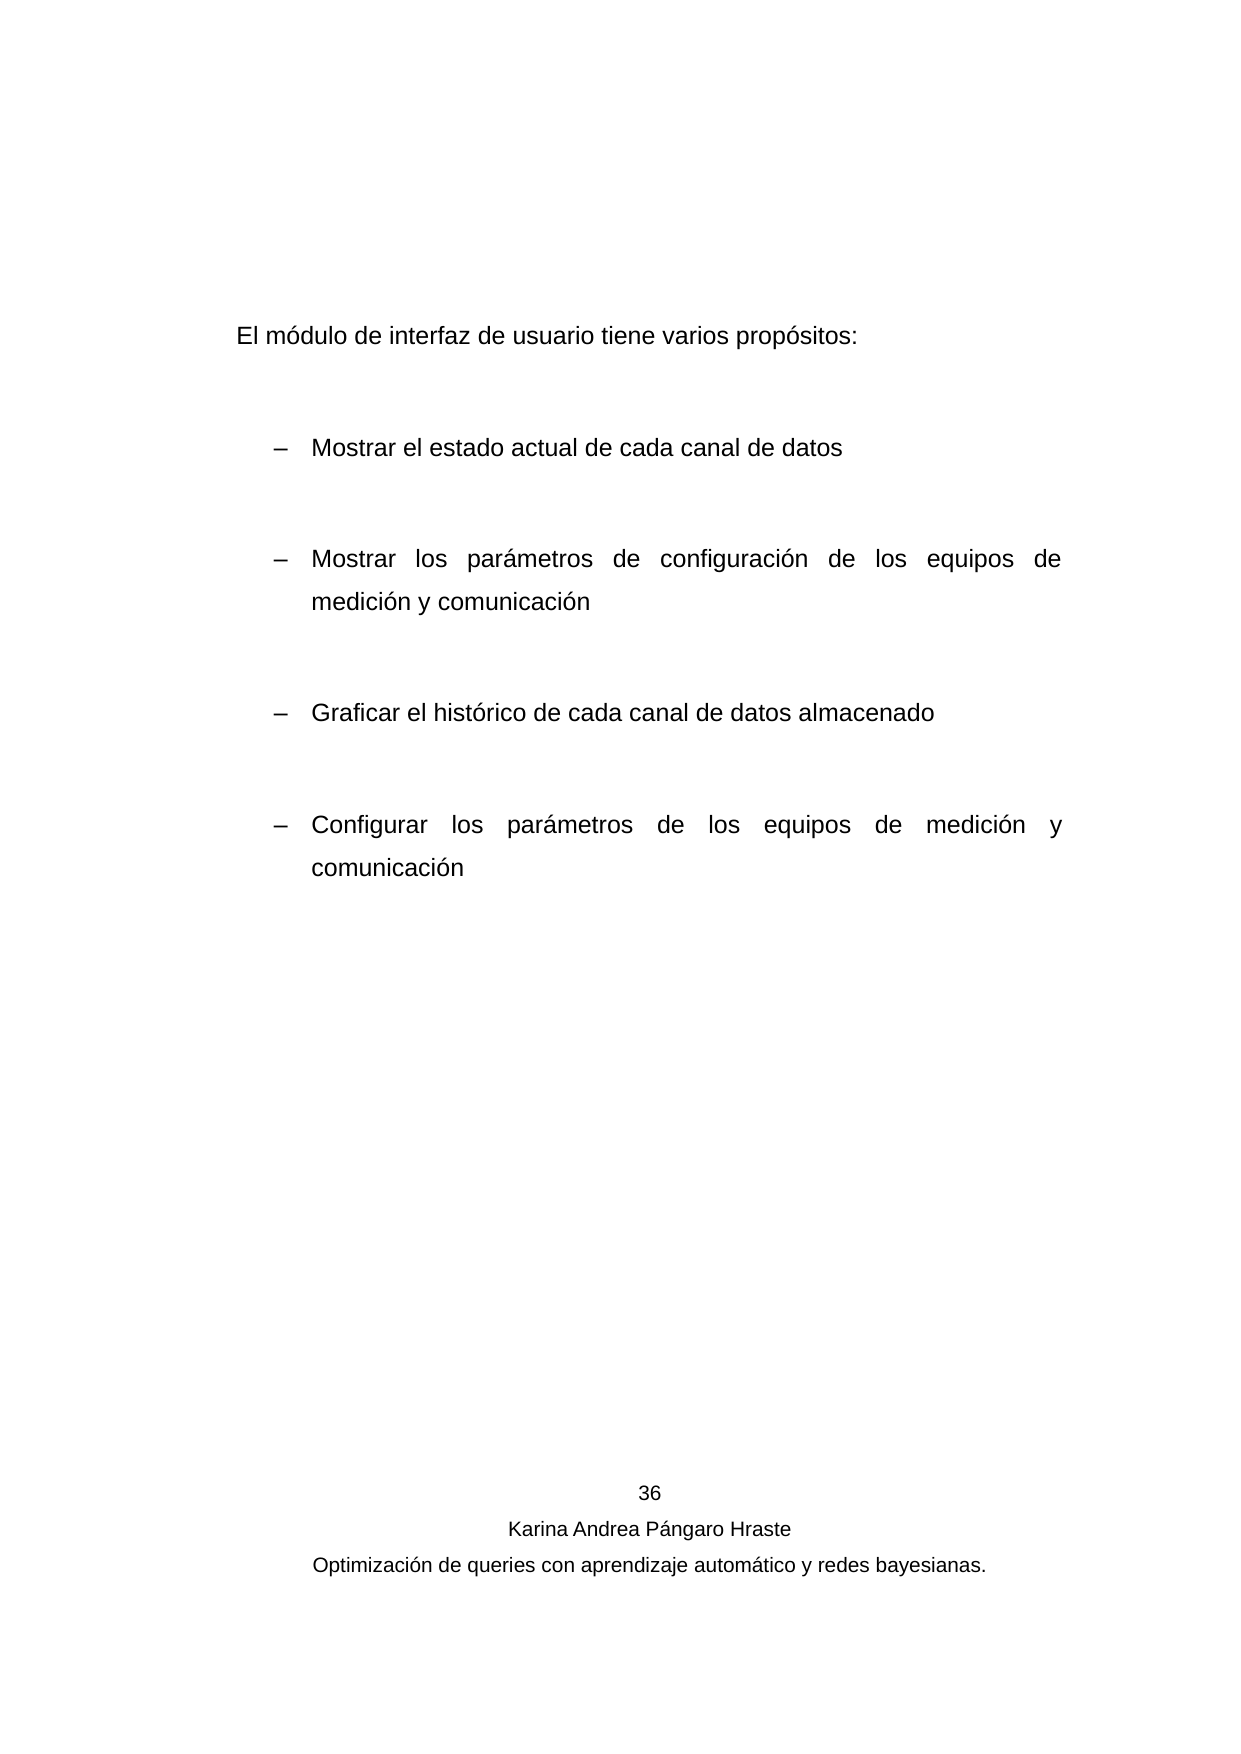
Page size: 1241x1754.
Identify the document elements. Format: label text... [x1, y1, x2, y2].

list Mostrar el estado actual de cada canal de datos [274, 433, 1063, 461]
list Mostrar los parámetros de configuración de los equipos de medición y comunicación [274, 544, 1063, 616]
list Configurar los parámetros de los equipos de medición y comunicación [274, 810, 1063, 882]
list Graficar el histórico de cada canal de datos almacenado [274, 698, 1063, 727]
text El módulo de interfaz de usuario tiene varios propósitos: [236, 321, 1063, 350]
